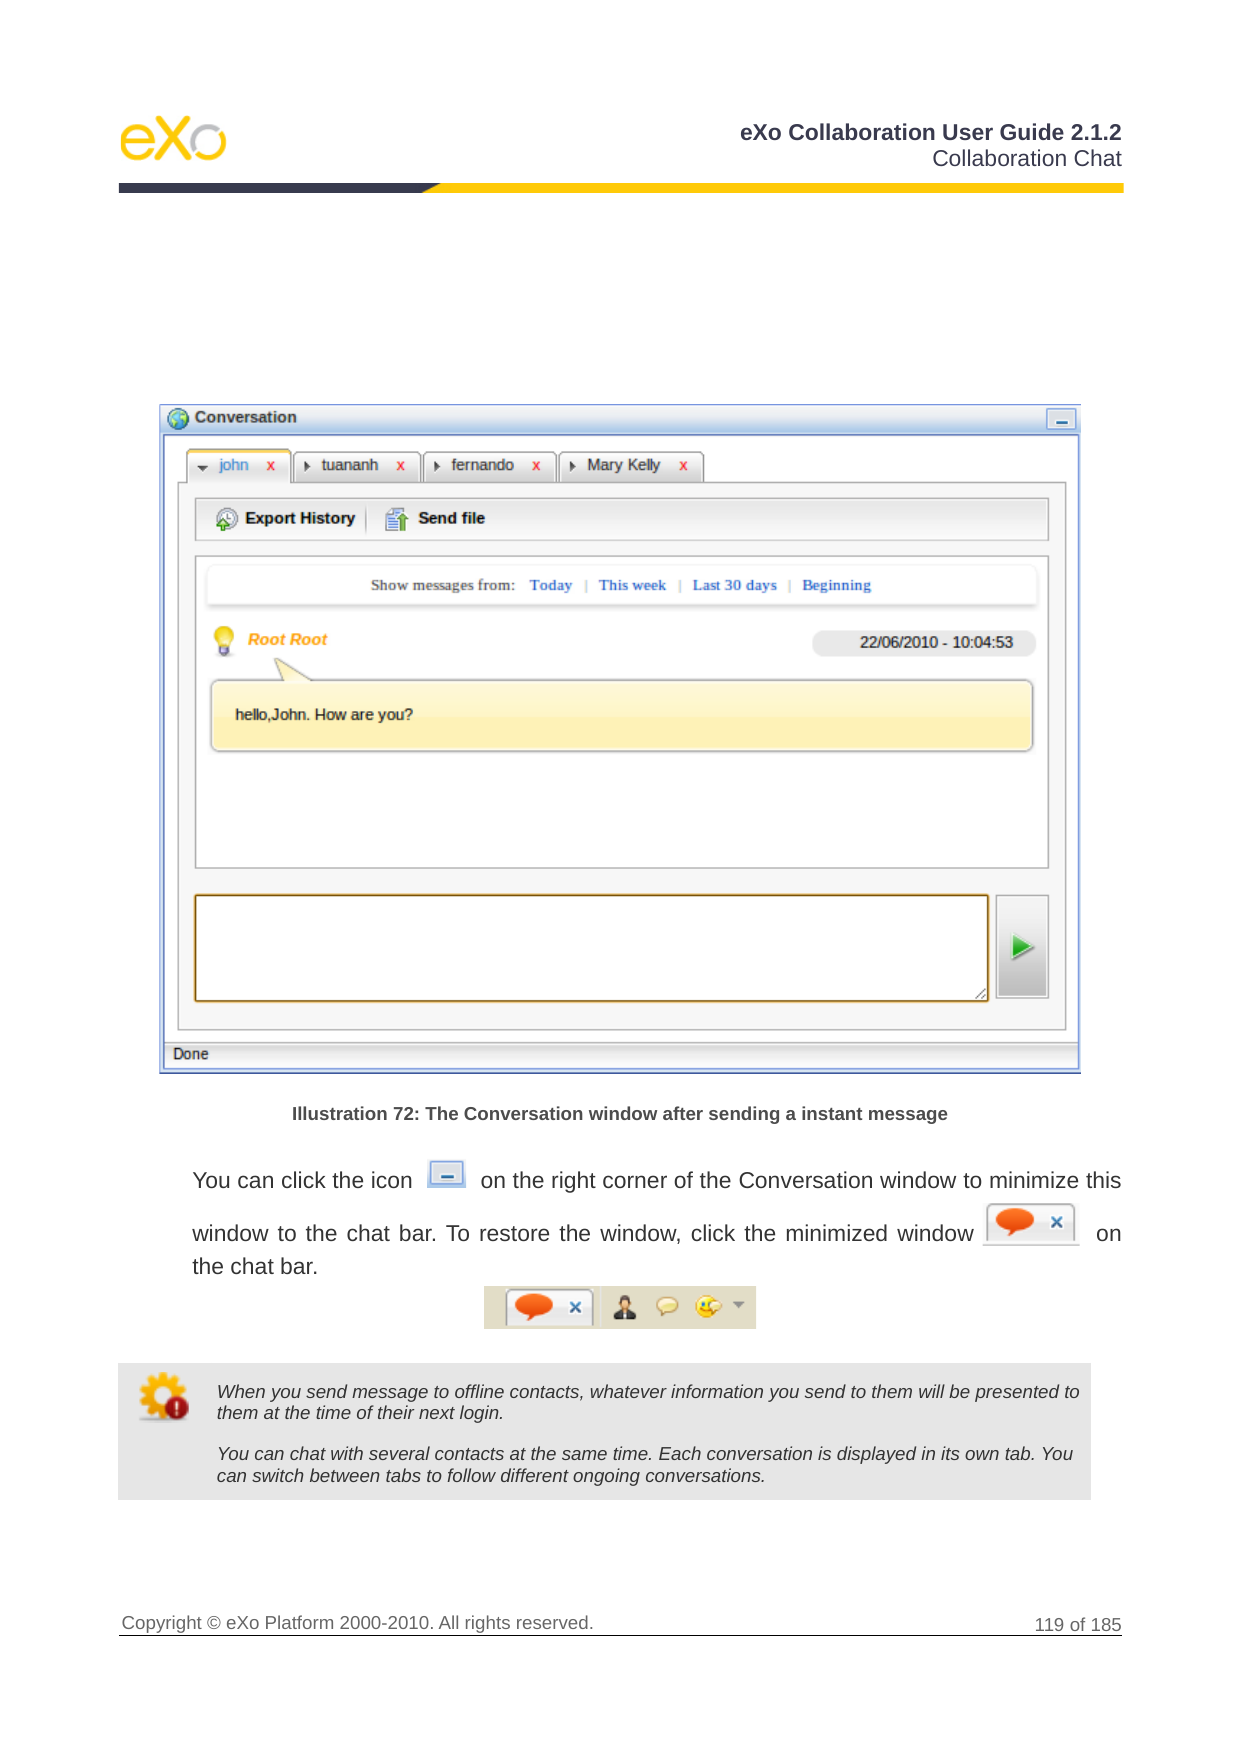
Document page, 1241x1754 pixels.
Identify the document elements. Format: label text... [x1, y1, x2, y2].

text You can click the icon on the right corner of the Conversation window to minimize this window to the chat bar. To restore the window, click the minimized window on the chat bar. [192, 1151, 1122, 1279]
picture [120, 115, 227, 161]
text Illustration 72: The Conversation window after sending a instant message [138, 1074, 1103, 1124]
table_header When you send message to offline contacts, whatever information you send to them will be presented to them at the time of their next login. You can chat with several contacts at the same time. Each conversation is displayed in its own tab. You can switch between tabs to follow different ongoing conversations. [212, 1364, 1090, 1499]
picture [427, 1158, 467, 1188]
picture [118, 183, 1124, 193]
picture [159, 404, 1081, 1074]
table_header [119, 1364, 211, 1499]
picture [982, 1203, 1080, 1246]
picture [484, 1286, 757, 1329]
picture [138, 1372, 189, 1423]
